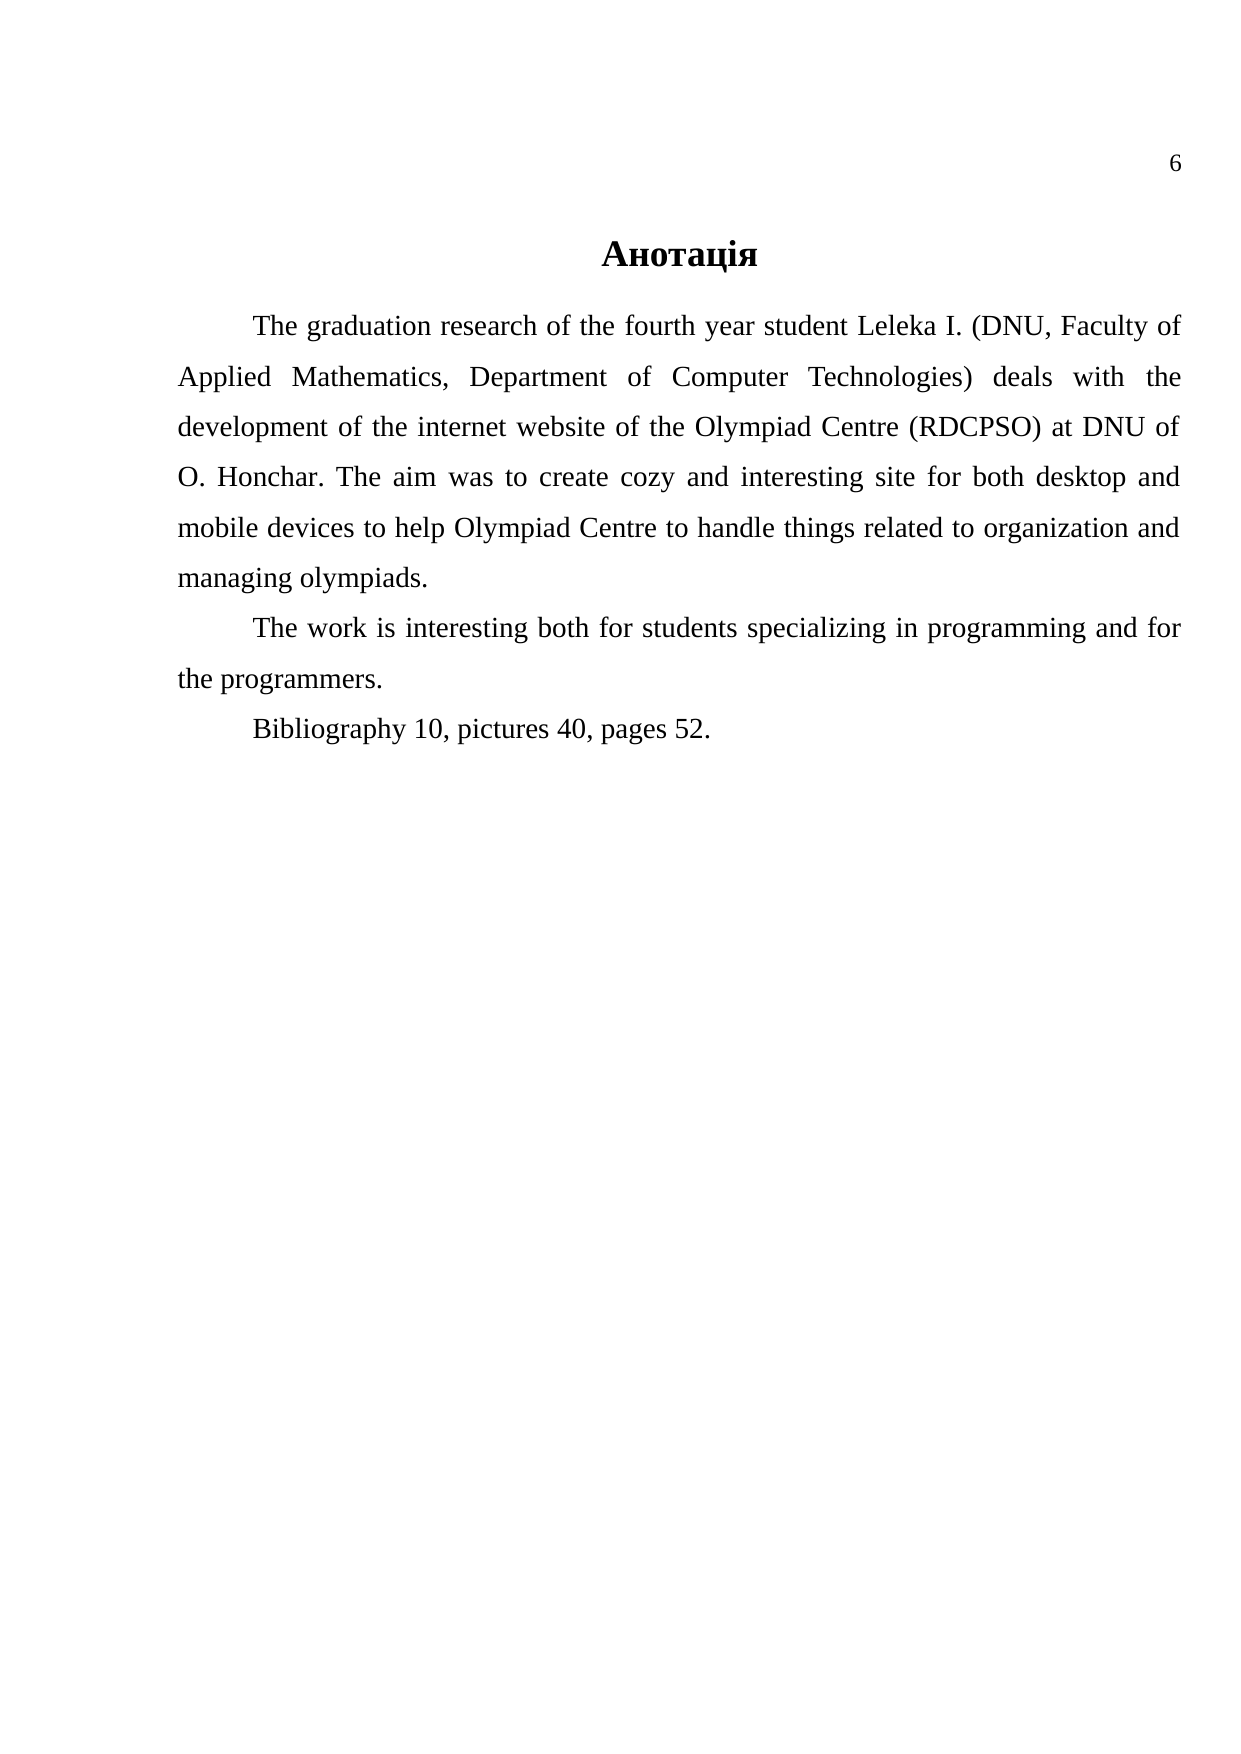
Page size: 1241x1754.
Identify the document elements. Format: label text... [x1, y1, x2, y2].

text The work is interesting both for students specializing in programming and for the programmers. [177, 610, 1181, 694]
text Bibliography 10, pictures 40, pages 52. [177, 711, 1181, 744]
subtitle Анотація [177, 231, 1181, 274]
text The graduation research of the fourth year student Leleka I. (DNU, Faculty of Applied Mathematics, Department of Computer Technologies) deals with the development of the internet website of the Olympiad Centre (RDCPSO) at DNU of O. Honchar. The aim was to create cozy and interesting site for both desktop and mobile devices to help Olympiad Centre to handle things related to organization and managing olympiads. [177, 308, 1181, 594]
